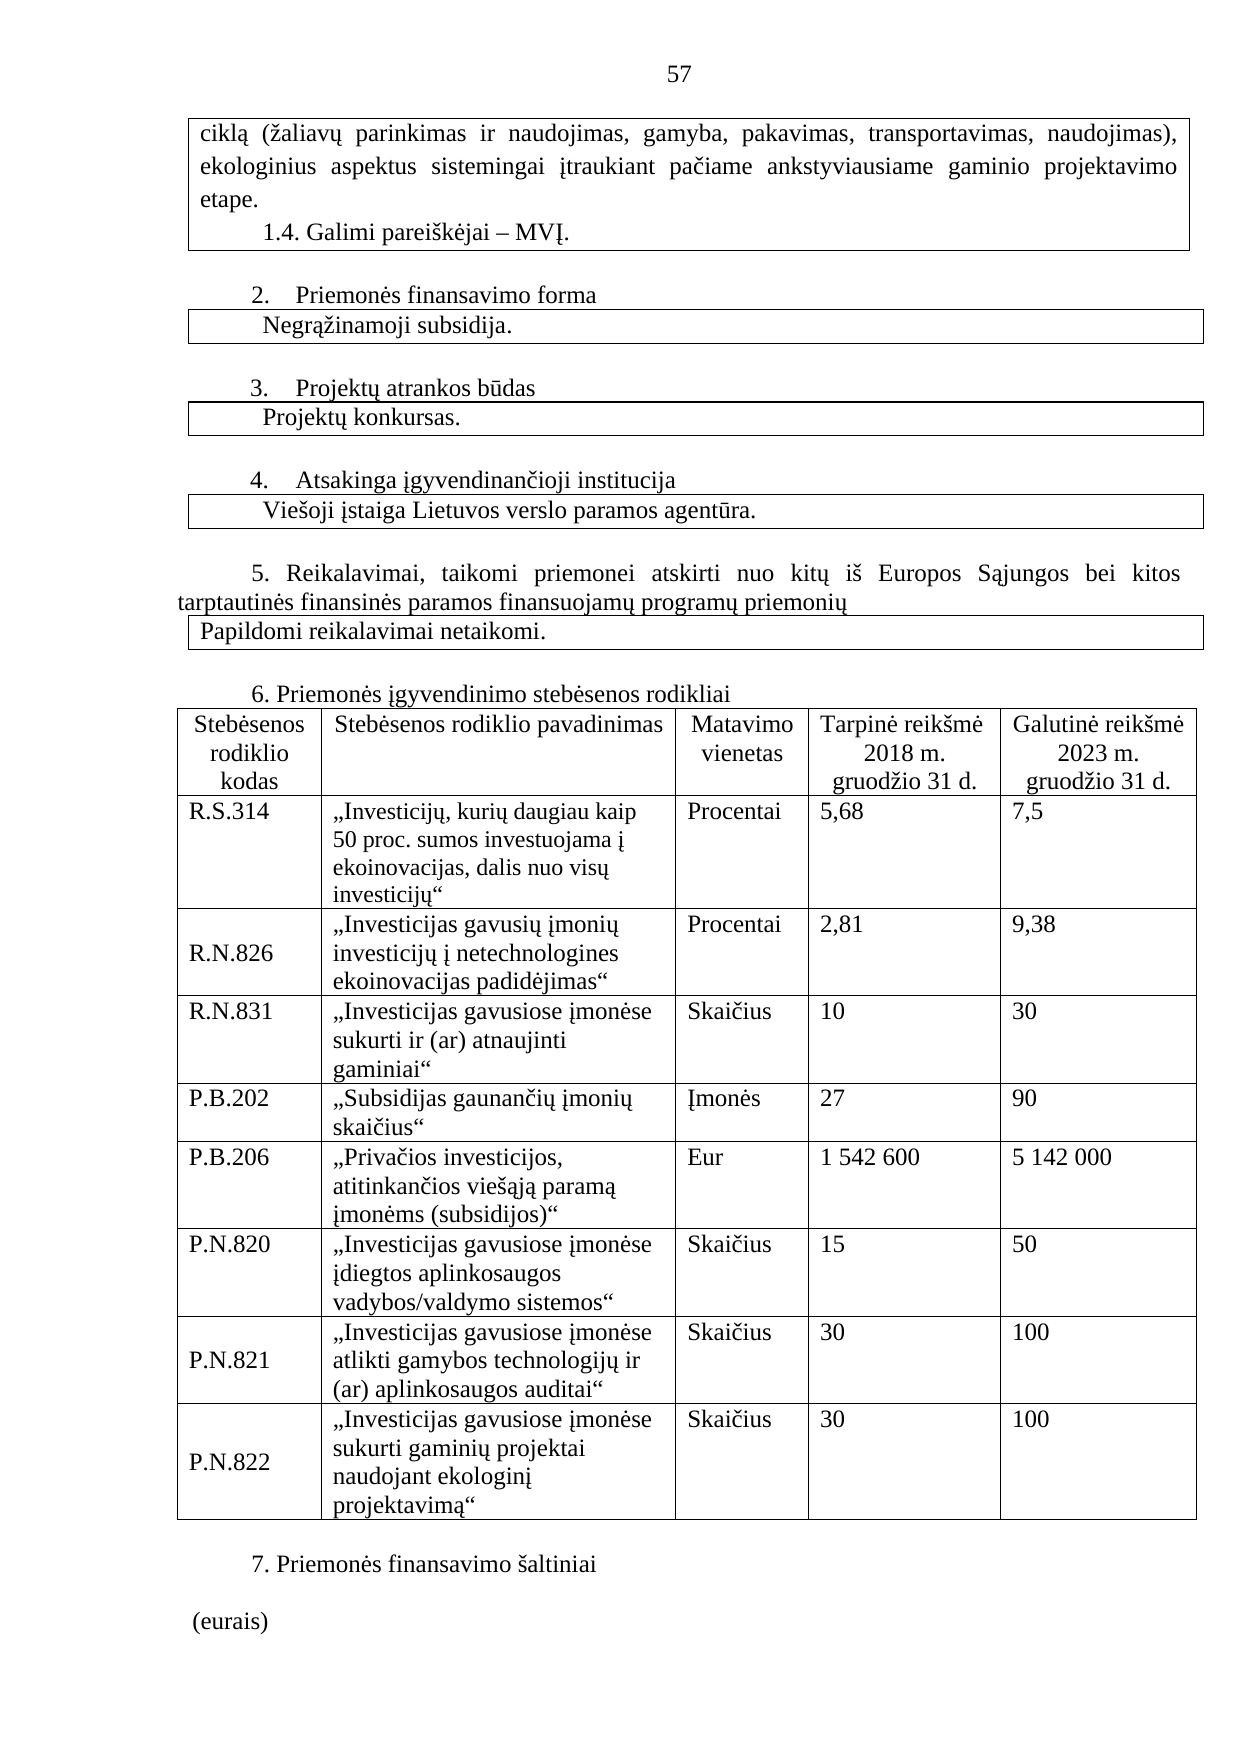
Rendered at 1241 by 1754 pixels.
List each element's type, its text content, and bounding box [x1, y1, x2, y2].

text 2. Priemonės finansavimo forma [251, 280, 1181, 309]
table_cell Skaičius [676, 1317, 808, 1403]
table_cell Eur [676, 1142, 808, 1228]
table_cell „Subsidijas gaunančių įmonių skaičius“ [322, 1084, 675, 1141]
table_cell „Privačios investicijos, atitinkančios viešąją paramą įmonėms (subsidijos)“ [322, 1142, 675, 1228]
text 5. Reikalavimai, taikomi priemonei atskirti nuo kitų iš Europos Sąjungos bei kitos tarptautinės finansinės paramos finansuojamų programų priemonių [177, 558, 1181, 615]
table_cell „Investicijas gavusiose įmonėse atlikti gamybos technologijų ir (ar) aplinkosaugos auditai“ [322, 1317, 675, 1403]
text 6. Priemonės įgyvendinimo stebėsenos rodikliai [177, 679, 1181, 708]
table_cell R.N.831 [178, 996, 321, 1082]
table_cell Skaičius [676, 1229, 808, 1316]
table_cell „Investicijas gavusiose įmonėse sukurti ir (ar) atnaujinti gaminiai“ [322, 996, 675, 1082]
table_cell P.N.822 [178, 1404, 321, 1519]
table_header Tarpinė reikšmė 2018 m. gruodžio 31 d. [809, 709, 1000, 795]
text 7. Priemonės finansavimo šaltiniai [251, 1549, 1181, 1577]
table_cell P.B.206 [178, 1142, 321, 1228]
text 4. Atsakinga įgyvendinančioji institucija [250, 465, 1181, 494]
table_cell 9,38 [1001, 909, 1196, 995]
table_cell Skaičius [676, 1404, 808, 1519]
table_header Viešoji įstaiga Lietuvos verslo paramos agentūra. [189, 495, 1203, 528]
table_cell „Investicijų, kurių daugiau kaip 50 proc. sumos investuojama į ekoinovacijas, dalis nuo visų investicijų“ [322, 796, 675, 908]
table_cell 50 [1001, 1229, 1196, 1316]
table_cell 30 [1001, 996, 1196, 1082]
table_cell 1 542 600 [809, 1142, 1000, 1228]
table_cell R.N.826 [178, 909, 321, 995]
table_cell P.B.202 [178, 1084, 321, 1141]
table_header Stebėsenos rodiklio kodas [178, 709, 321, 795]
table_cell Procentai [676, 909, 808, 995]
table_cell Skaičius [676, 996, 808, 1082]
table_cell 5 142 000 [1001, 1142, 1196, 1228]
table_cell Procentai [676, 796, 808, 908]
table_cell 2,81 [809, 909, 1000, 995]
table_header Matavimo vienetas [676, 709, 808, 795]
table_cell Įmonės [676, 1084, 808, 1141]
table_cell 90 [1001, 1084, 1196, 1141]
table_cell P.N.820 [178, 1229, 321, 1316]
table_cell 30 [809, 1404, 1000, 1519]
table_cell 100 [1001, 1404, 1196, 1519]
table_cell 5,68 [809, 796, 1000, 908]
table_header Negrąžinamoji subsidija. [189, 310, 1203, 343]
table_cell ciklą (žaliavų parinkimas ir naudojimas, gamyba, pakavimas, transportavimas, naudojimas), ekologinius aspektus sistemingai įtraukiant pačiame ankstyviausiame gaminio projektavimo etape. 1.4. Galimi pareiškėjai – MVĮ. [189, 119, 1189, 250]
table_cell 15 [809, 1229, 1000, 1316]
table_header Galutinė reikšmė 2023 m. gruodžio 31 d. [1001, 709, 1196, 795]
text (eurais) [177, 1577, 904, 1635]
table_cell „Investicijas gavusiose įmonėse įdiegtos aplinkosaugos vadybos/valdymo sistemos“ [322, 1229, 675, 1316]
table_cell „Investicijas gavusiose įmonėse sukurti gaminių projektai naudojant ekologinį projektavimą“ [322, 1404, 675, 1519]
table_cell 100 [1001, 1317, 1196, 1403]
table_header Stebėsenos rodiklio pavadinimas [322, 709, 675, 795]
table_cell „Investicijas gavusių įmonių investicijų į netechnologines ekoinovacijas padidėjimas“ [322, 909, 675, 995]
table_cell 27 [809, 1084, 1000, 1141]
table_cell P.N.821 [178, 1317, 321, 1403]
table_header Papildomi reikalavimai netaikomi. [189, 616, 1203, 649]
table_cell 7,5 [1001, 796, 1196, 908]
table_cell R.S.314 [178, 796, 321, 908]
table_header Projektų konkursas. [189, 403, 1203, 435]
table_cell 10 [809, 996, 1000, 1082]
text 3. Projektų atrankos būdas [250, 373, 1181, 401]
table_cell 30 [809, 1317, 1000, 1403]
